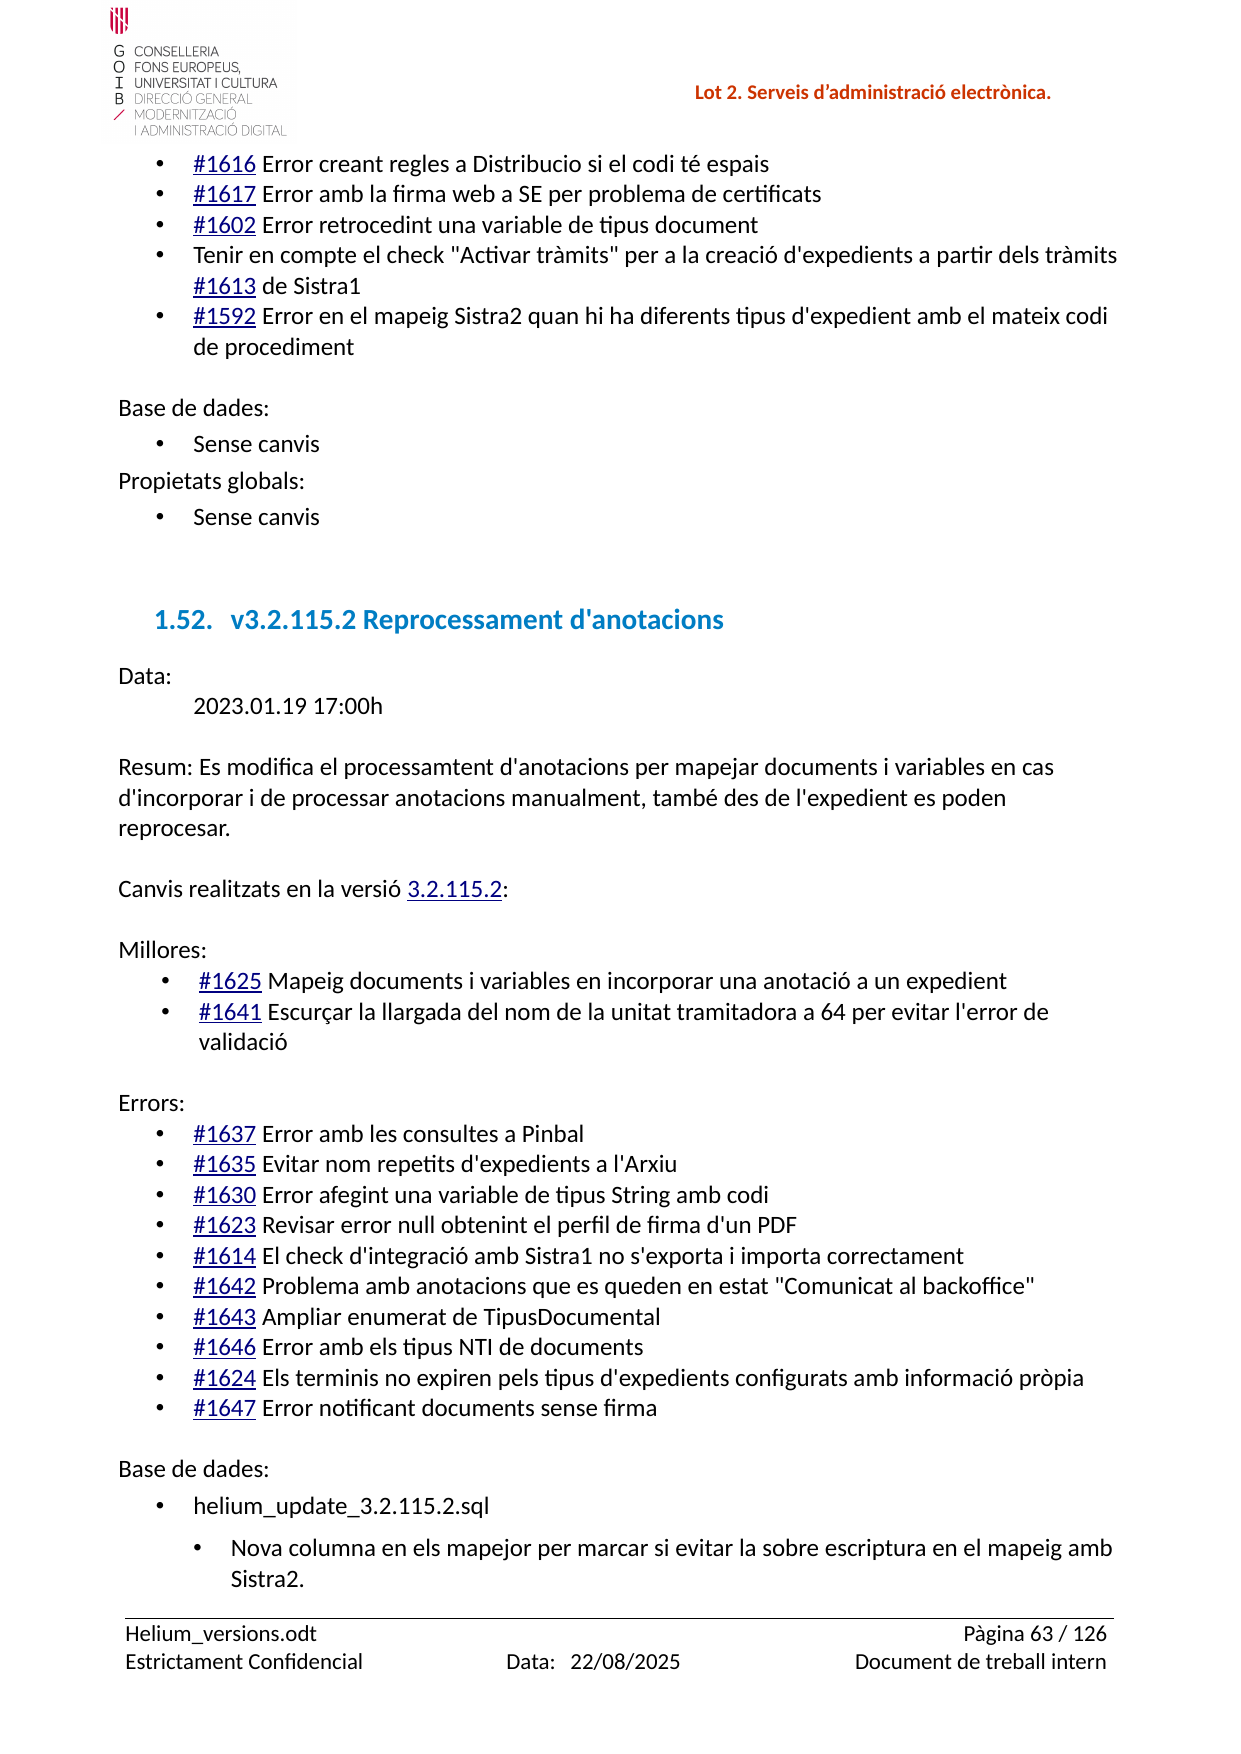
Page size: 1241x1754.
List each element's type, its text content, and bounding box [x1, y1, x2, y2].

list #1617 Error amb la firma web a SE per problema de certificats [156, 178, 1122, 209]
list Nova columna en els mapejor per marcar si evitar la sobre escriptura en el mapeig amb Sistra2. [193, 1532, 1122, 1593]
list Sense canvis [156, 428, 1122, 459]
list helium_update_3.2.115.2.sql [156, 1490, 1122, 1521]
list #1614 El check d'integració amb Sistra1 no s'exporta i importa correctament [156, 1240, 1122, 1270]
list Tenir en compte el check "Activar tràmits" per a la creació d'expedients a partir dels tràmits #1613 de Sistra1 [156, 239, 1122, 300]
subtitle v3.2.115.2 Reprocessament d'anotacions [153, 601, 1122, 636]
picture [100, 0, 297, 144]
text 2023.01.19 17:00h [118, 691, 1122, 721]
list #1630 Error afegint una variable de tipus String amb codi [156, 1179, 1122, 1209]
list #1602 Error retrocedint una variable de tipus document [156, 209, 1122, 239]
text Base de dades: [118, 392, 1122, 422]
text Errors: [118, 1087, 1122, 1118]
list #1625 Mapeig documents i variables en incorporar una anotació a un expedient [161, 965, 1122, 996]
list #1643 Ampliar enumerat de TipusDocumental [156, 1301, 1122, 1331]
list #1641 Escurçar la llargada del nom de la unitat tramitadora a 64 per evitar l'error de validació [161, 996, 1122, 1057]
text Base de dades: [118, 1453, 1122, 1484]
list #1642 Problema amb anotacions que es queden en estat "Comunicat al backoffice" [156, 1270, 1122, 1301]
list #1623 Revisar error null obtenint el perfil de firma d'un PDF [156, 1209, 1122, 1240]
list #1646 Error amb els tipus NTI de documents [156, 1331, 1122, 1362]
list #1637 Error amb les consultes a Pinbal [156, 1118, 1122, 1148]
text Millores: [118, 935, 1122, 965]
list Sense canvis [156, 501, 1122, 532]
text Resum: Es modifica el processamtent d'anotacions per mapejar documents i variables en cas d'incorporar i de processar anotacions manualment, també des de l'expedient es poden reprocesar. [118, 752, 1122, 843]
list #1624 Els terminis no expiren pels tipus d'expedients configurats amb informació pròpia [156, 1362, 1122, 1392]
text Canvis realitzats en la versió 3.2.115.2: [118, 874, 1122, 904]
list #1616 Error creant regles a Distribucio si el codi té espais [156, 148, 1122, 178]
text Data: [118, 660, 1122, 691]
list #1592 Error en el mapeig Sistra2 quan hi ha diferents tipus d'expedient amb el mateix codi de procediment [156, 300, 1122, 361]
list #1635 Evitar nom repetits d'expedients a l'Arxiu [156, 1148, 1122, 1179]
text Propietats globals: [118, 465, 1122, 495]
list #1647 Error notificant documents sense firma [156, 1392, 1122, 1423]
